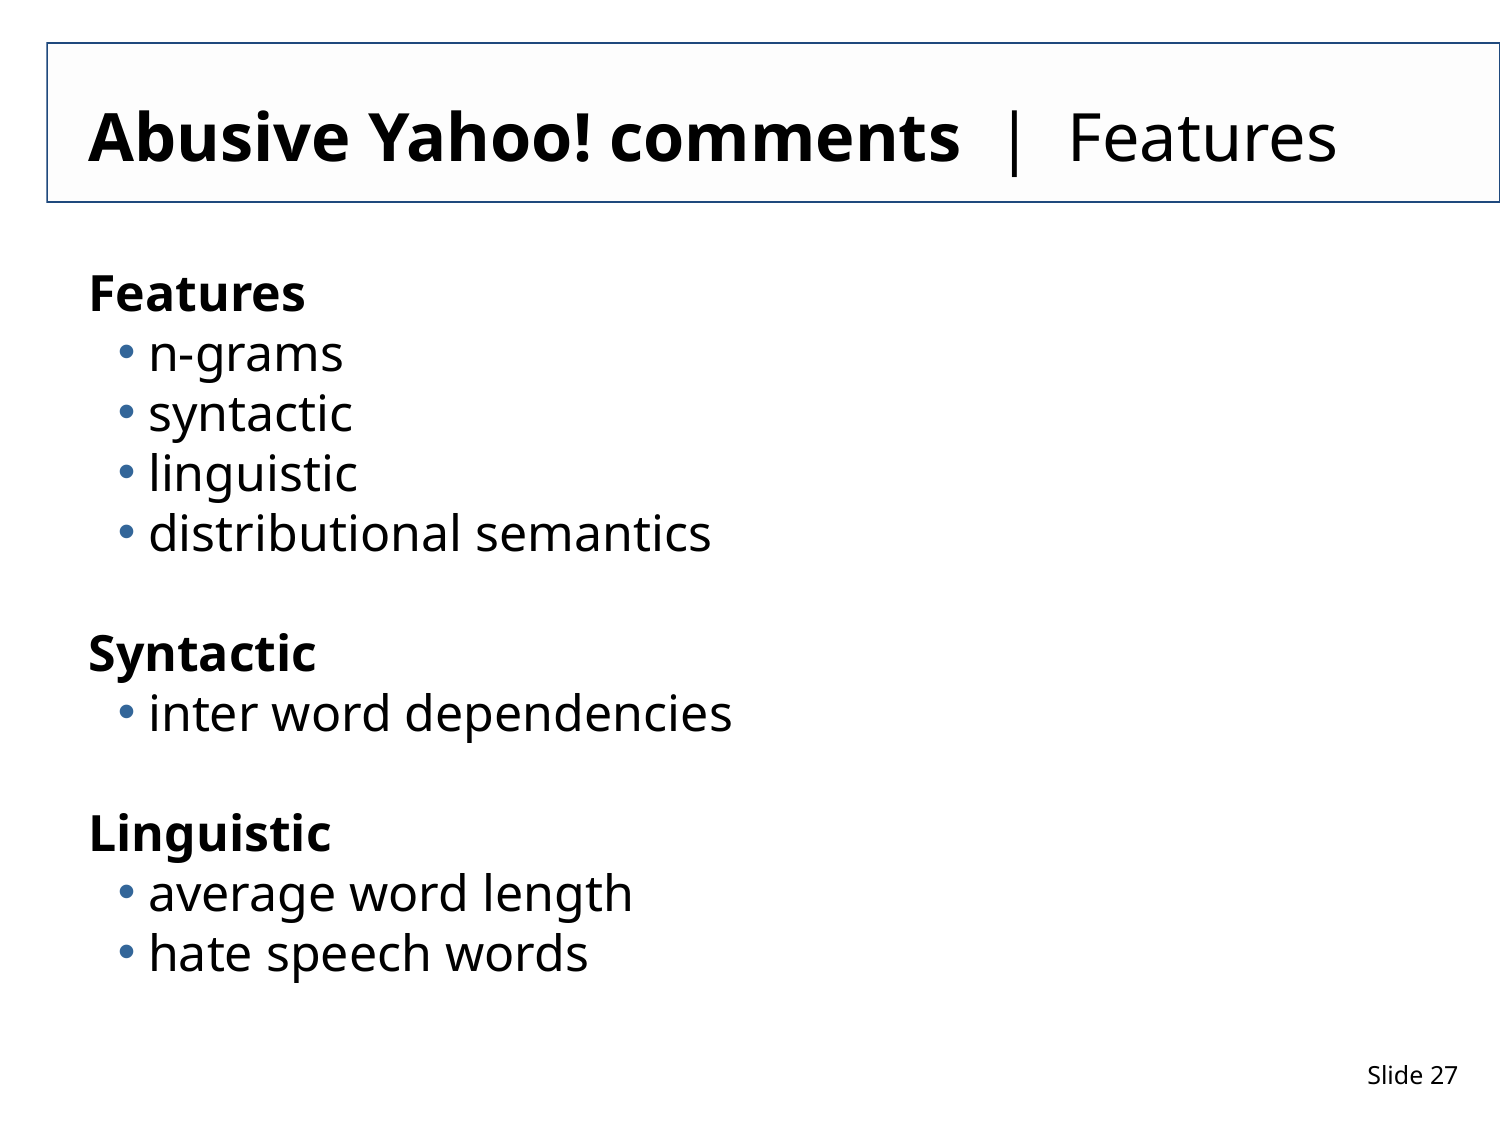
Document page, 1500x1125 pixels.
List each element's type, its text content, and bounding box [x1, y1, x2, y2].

text_box Features n-grams syntactic linguistic distributional semantics Syntactic inter word dependencies Linguistic average word length hate speech words [88, 260, 1435, 1029]
text_box Abusive Yahoo! comments | Features [88, 42, 1469, 176]
